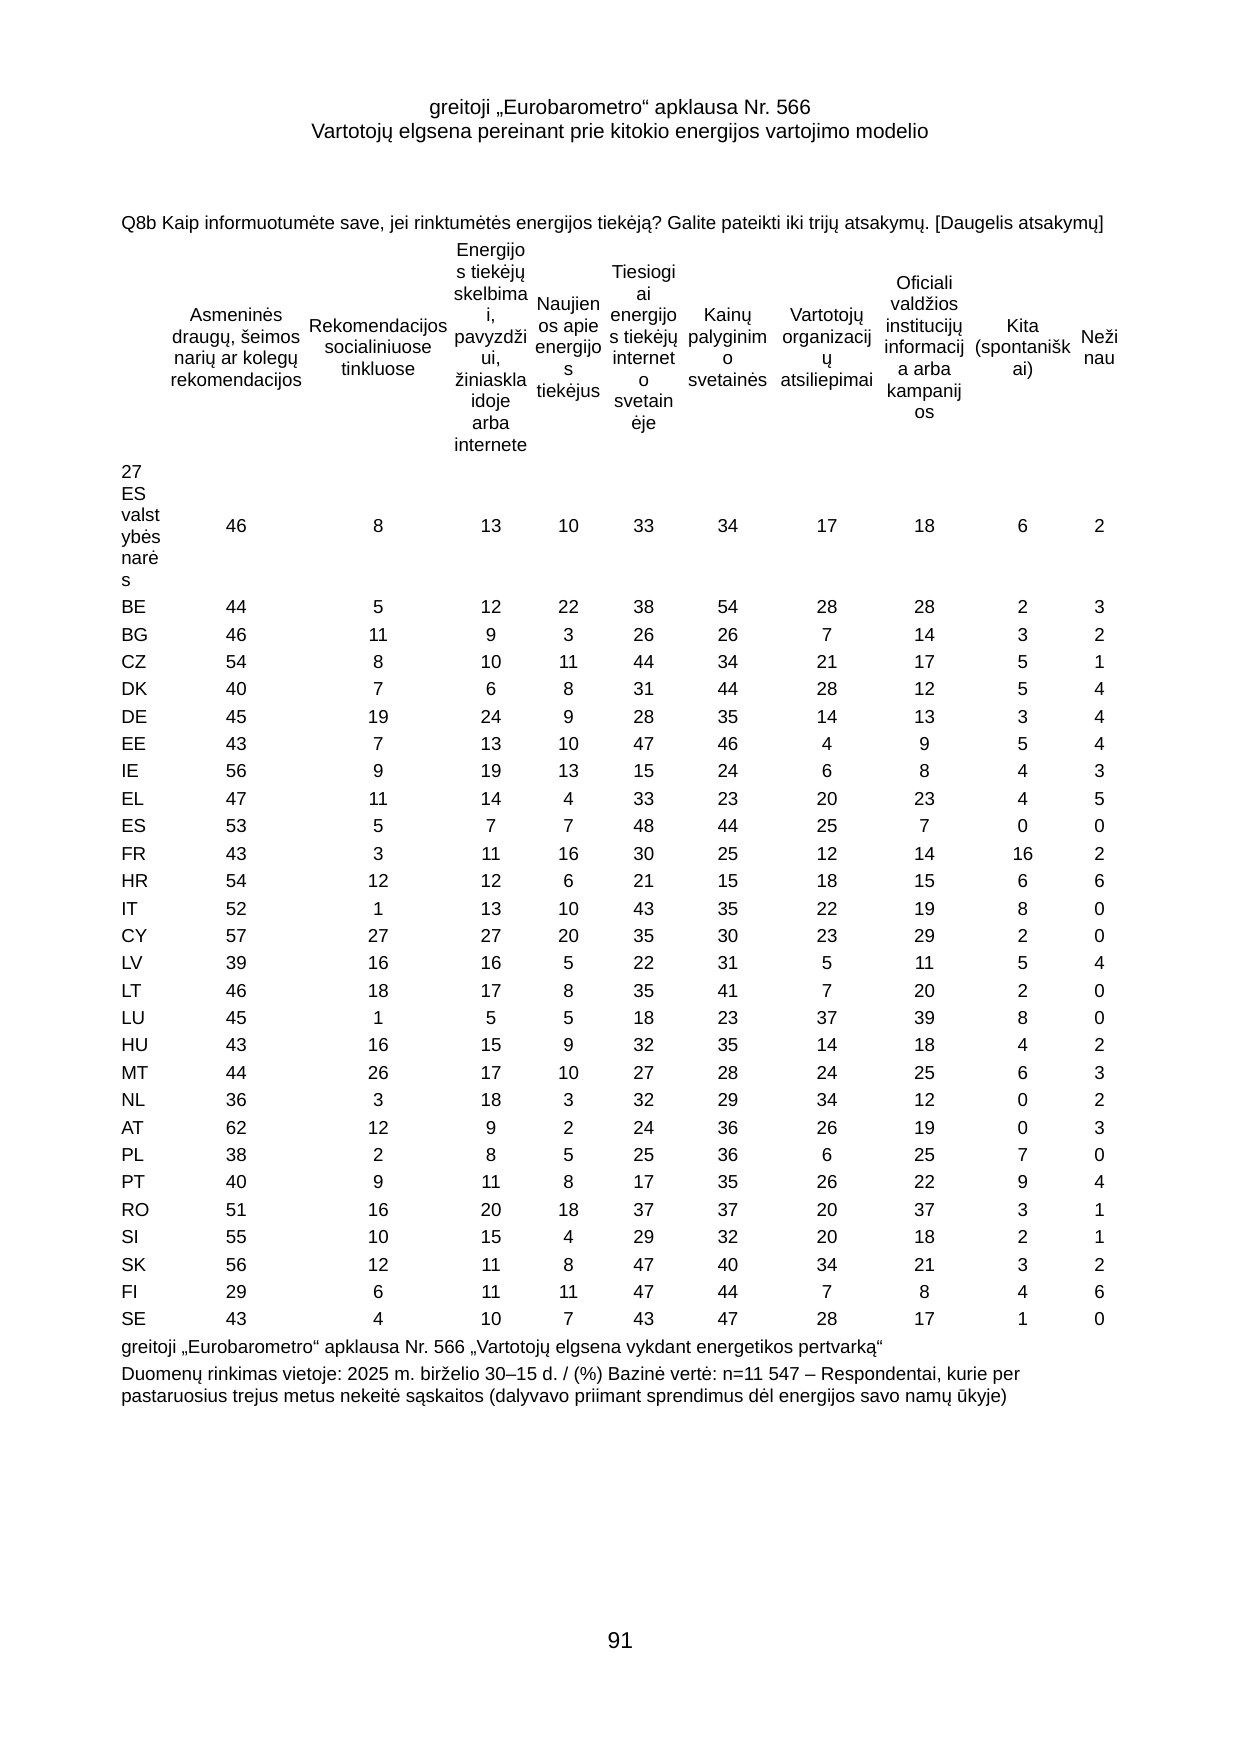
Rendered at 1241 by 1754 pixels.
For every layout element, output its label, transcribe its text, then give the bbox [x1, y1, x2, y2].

table_cell 2 [1076, 1031, 1122, 1059]
table_cell Kita (spontaniškai) [969, 236, 1076, 458]
table_cell 5 [531, 1141, 606, 1168]
table_cell 2 [531, 1114, 606, 1141]
table_cell 11 [451, 1168, 531, 1196]
table_cell 46 [681, 730, 774, 757]
table_cell 16 [451, 949, 531, 977]
table_cell 37 [880, 1196, 969, 1223]
table_cell MT [118, 1059, 167, 1086]
table_cell 2 [969, 922, 1076, 949]
table_cell 8 [880, 758, 969, 785]
table_cell 6 [969, 867, 1076, 894]
table_cell 29 [681, 1086, 774, 1113]
table_cell 24 [681, 758, 774, 785]
table_cell 1 [305, 894, 451, 922]
table_cell Asmeninės draugų, šeimos narių ar kolegų rekomendacijos [167, 236, 305, 458]
table_cell 9 [305, 1168, 451, 1196]
table_cell LT [118, 977, 167, 1004]
table_cell 14 [880, 840, 969, 867]
table_cell 21 [606, 867, 681, 894]
table_cell 36 [167, 1086, 305, 1113]
table_cell 44 [681, 812, 774, 839]
table_cell 23 [880, 785, 969, 812]
table_cell 10 [451, 1305, 531, 1333]
table_cell 45 [167, 703, 305, 730]
table_cell 54 [681, 593, 774, 620]
table_cell IT [118, 894, 167, 922]
table_cell 11 [531, 1278, 606, 1305]
table_cell 10 [531, 458, 606, 593]
table_cell 47 [681, 1305, 774, 1333]
table_cell 36 [681, 1141, 774, 1168]
table_cell 3 [1076, 1059, 1122, 1086]
table_cell 5 [1076, 785, 1122, 812]
table_cell 3 [305, 1086, 451, 1113]
table_cell 28 [774, 593, 880, 620]
table_cell Energijos tiekėjų skelbimai, pavyzdžiui, žiniasklaidoje arba internete [451, 236, 531, 458]
table_cell 8 [969, 894, 1076, 922]
table_cell 27 [606, 1059, 681, 1086]
table_cell 17 [774, 458, 880, 593]
table_cell 22 [880, 1168, 969, 1196]
table_cell 34 [681, 648, 774, 675]
table_cell 26 [774, 1168, 880, 1196]
table_cell 9 [880, 730, 969, 757]
table_cell 33 [606, 458, 681, 593]
table_cell 0 [1076, 977, 1122, 1004]
table_cell 53 [167, 812, 305, 839]
table_cell 18 [531, 1196, 606, 1223]
table_cell 35 [681, 894, 774, 922]
table_cell 4 [969, 785, 1076, 812]
table_cell 41 [681, 977, 774, 1004]
table_cell 14 [451, 785, 531, 812]
table_cell 8 [531, 675, 606, 703]
table_cell 8 [451, 1141, 531, 1168]
table_cell 0 [1076, 922, 1122, 949]
table_cell 22 [531, 593, 606, 620]
table_cell 11 [451, 1278, 531, 1305]
table_cell 7 [969, 1141, 1076, 1168]
table_cell 1 [1076, 1223, 1122, 1251]
table_cell 29 [606, 1223, 681, 1251]
table_cell 16 [305, 1031, 451, 1059]
table_cell 18 [880, 458, 969, 593]
table_cell 2 [969, 977, 1076, 1004]
table_cell 5 [969, 648, 1076, 675]
table_cell 3 [305, 840, 451, 867]
table_cell 3 [1076, 1114, 1122, 1141]
table_cell 0 [1076, 812, 1122, 839]
table_cell 0 [1076, 894, 1122, 922]
table_cell 25 [880, 1059, 969, 1086]
table_cell 20 [880, 977, 969, 1004]
table_cell 39 [880, 1004, 969, 1031]
table_cell BG [118, 620, 167, 648]
table_cell 5 [969, 730, 1076, 757]
table_cell 7 [451, 812, 531, 839]
table_cell 2 [305, 1141, 451, 1168]
table_cell 8 [531, 1251, 606, 1278]
table_cell 1 [1076, 648, 1122, 675]
table_cell HU [118, 1031, 167, 1059]
table_cell 30 [606, 840, 681, 867]
table_cell 4 [1076, 730, 1122, 757]
table_cell Oficiali valdžios institucijų informacija arba kampanijos [880, 236, 969, 458]
table_cell 11 [880, 949, 969, 977]
table_cell 20 [531, 922, 606, 949]
table_cell 22 [774, 894, 880, 922]
table_cell 8 [531, 977, 606, 1004]
table_cell 44 [681, 1278, 774, 1305]
table_cell 40 [681, 1251, 774, 1278]
table_cell 14 [774, 703, 880, 730]
table_cell 13 [451, 730, 531, 757]
table_cell 2 [969, 1223, 1076, 1251]
table_cell 40 [167, 675, 305, 703]
table_cell SK [118, 1251, 167, 1278]
table_cell 35 [606, 977, 681, 1004]
table_cell 0 [969, 812, 1076, 839]
table_cell IE [118, 758, 167, 785]
table_cell LU [118, 1004, 167, 1031]
table_cell 44 [681, 675, 774, 703]
table_cell 30 [681, 922, 774, 949]
table_cell 32 [681, 1223, 774, 1251]
table_cell 4 [774, 730, 880, 757]
table_cell 19 [880, 1114, 969, 1141]
table_cell Duomenų rinkimas vietoje: 2025 m. birželio 30–15 d. / (%) Bazinė vertė: n=11 547 – Respondentai, kurie per pastaruosius trejus metus nekeitė sąskaitos (dalyvavo priimant sprendimus dėl energijos savo namų ūkyje) [118, 1360, 1122, 1409]
table_cell 4 [305, 1305, 451, 1333]
table_cell 20 [774, 1196, 880, 1223]
table_cell 3 [531, 1086, 606, 1113]
table_cell FR [118, 840, 167, 867]
table_cell 46 [167, 620, 305, 648]
table_cell AT [118, 1114, 167, 1141]
table_cell LV [118, 949, 167, 977]
table_cell 22 [606, 949, 681, 977]
table_cell 34 [681, 458, 774, 593]
table_cell ES [118, 812, 167, 839]
table_cell 4 [531, 785, 606, 812]
table_cell 18 [774, 867, 880, 894]
table_cell 3 [531, 620, 606, 648]
table_cell 28 [681, 1059, 774, 1086]
table_cell 45 [167, 1004, 305, 1031]
table_cell 1 [305, 1004, 451, 1031]
table_cell 2 [1076, 1086, 1122, 1113]
table_cell 5 [774, 949, 880, 977]
table_cell 23 [681, 785, 774, 812]
table_cell 35 [681, 1031, 774, 1059]
table_cell 13 [451, 894, 531, 922]
table_cell 51 [167, 1196, 305, 1223]
table_cell 6 [969, 458, 1076, 593]
table_cell 5 [531, 1004, 606, 1031]
table_cell 8 [305, 458, 451, 593]
table_cell 32 [606, 1086, 681, 1113]
table_cell 21 [774, 648, 880, 675]
table_cell FI [118, 1278, 167, 1305]
table_cell 31 [606, 675, 681, 703]
table_cell 17 [880, 1305, 969, 1333]
table_cell 6 [531, 867, 606, 894]
table_cell 28 [774, 675, 880, 703]
table_cell 16 [305, 1196, 451, 1223]
table_cell 29 [880, 922, 969, 949]
table_cell 33 [606, 785, 681, 812]
table_cell 10 [531, 894, 606, 922]
table_cell 4 [1076, 675, 1122, 703]
table_cell 43 [606, 1305, 681, 1333]
table_cell 18 [880, 1031, 969, 1059]
table_cell 43 [167, 1305, 305, 1333]
table_cell 10 [305, 1223, 451, 1251]
table_cell 18 [451, 1086, 531, 1113]
table_cell 27 [451, 922, 531, 949]
table_cell 13 [451, 458, 531, 593]
table_cell 35 [681, 1168, 774, 1196]
table_cell 6 [1076, 867, 1122, 894]
table_cell 54 [167, 648, 305, 675]
table_cell 17 [880, 648, 969, 675]
table_cell 17 [451, 977, 531, 1004]
table_cell 2 [969, 593, 1076, 620]
table_cell 31 [681, 949, 774, 977]
table_cell 37 [606, 1196, 681, 1223]
table_cell 9 [969, 1168, 1076, 1196]
table_cell 6 [451, 675, 531, 703]
table_cell 43 [167, 730, 305, 757]
table_cell 8 [969, 1004, 1076, 1031]
table_cell 5 [531, 949, 606, 977]
table_cell 9 [531, 1031, 606, 1059]
table_cell 0 [969, 1114, 1076, 1141]
table_cell EL [118, 785, 167, 812]
table_cell 28 [774, 1305, 880, 1333]
table_cell 26 [305, 1059, 451, 1086]
table_cell 1 [1076, 1196, 1122, 1223]
table_cell 7 [531, 1305, 606, 1333]
table_cell 14 [774, 1031, 880, 1059]
table_cell 27 [305, 922, 451, 949]
table_cell 40 [167, 1168, 305, 1196]
table_cell 20 [774, 785, 880, 812]
table_cell 9 [451, 1114, 531, 1141]
table_cell 34 [774, 1251, 880, 1278]
table_cell 5 [451, 1004, 531, 1031]
table_cell 20 [774, 1223, 880, 1251]
table_cell 32 [606, 1031, 681, 1059]
table_cell 4 [1076, 949, 1122, 977]
table_cell 9 [451, 620, 531, 648]
table_cell 28 [606, 703, 681, 730]
table_cell 6 [305, 1278, 451, 1305]
table_cell NL [118, 1086, 167, 1113]
table_cell 25 [681, 840, 774, 867]
table_cell 5 [969, 949, 1076, 977]
table_cell 44 [167, 593, 305, 620]
table_cell 6 [774, 758, 880, 785]
table_cell 10 [531, 730, 606, 757]
table_cell greitoji „Eurobarometro“ apklausa Nr. 566 „Vartotojų elgsena vykdant energetikos pertvarką“ [118, 1333, 1122, 1360]
table_cell 34 [774, 1086, 880, 1113]
table_cell 19 [880, 894, 969, 922]
table_cell 44 [606, 648, 681, 675]
table_cell 1 [969, 1305, 1076, 1333]
table_cell 10 [531, 1059, 606, 1086]
table_cell 13 [880, 703, 969, 730]
table_cell 35 [606, 922, 681, 949]
table_cell 18 [880, 1223, 969, 1251]
table_cell Nežinau [1076, 236, 1122, 458]
table_cell 12 [305, 1114, 451, 1141]
table_cell 57 [167, 922, 305, 949]
table_cell 16 [531, 840, 606, 867]
table_cell 4 [969, 1031, 1076, 1059]
table_cell 47 [606, 1251, 681, 1278]
table_cell 8 [305, 648, 451, 675]
table_cell 7 [531, 812, 606, 839]
table_cell 8 [880, 1278, 969, 1305]
table_cell 7 [774, 977, 880, 1004]
table_cell 12 [305, 867, 451, 894]
table_cell 4 [531, 1223, 606, 1251]
table_cell 13 [531, 758, 606, 785]
table_cell 6 [774, 1141, 880, 1168]
table_cell 19 [305, 703, 451, 730]
table_cell 24 [774, 1059, 880, 1086]
table_cell 3 [969, 620, 1076, 648]
table_cell HR [118, 867, 167, 894]
table_cell 7 [305, 675, 451, 703]
table_cell 4 [1076, 1168, 1122, 1196]
table_cell SE [118, 1305, 167, 1333]
table_cell 43 [167, 840, 305, 867]
table_cell 11 [451, 1251, 531, 1278]
table_cell 36 [681, 1114, 774, 1141]
table_cell 47 [167, 785, 305, 812]
table_cell 9 [305, 758, 451, 785]
table_cell PT [118, 1168, 167, 1196]
table_cell 6 [969, 1059, 1076, 1086]
table_cell 29 [167, 1278, 305, 1305]
table_cell 37 [681, 1196, 774, 1223]
table_cell 6 [1076, 1278, 1122, 1305]
table_cell 15 [606, 758, 681, 785]
table_cell 24 [451, 703, 531, 730]
table_cell 37 [774, 1004, 880, 1031]
table_cell 52 [167, 894, 305, 922]
table_cell 7 [774, 620, 880, 648]
table_cell CZ [118, 648, 167, 675]
table_cell 15 [880, 867, 969, 894]
table_cell 3 [969, 703, 1076, 730]
table_cell 2 [1076, 1251, 1122, 1278]
table_cell 0 [1076, 1004, 1122, 1031]
table_cell 12 [880, 675, 969, 703]
table_cell 62 [167, 1114, 305, 1141]
table_cell 35 [681, 703, 774, 730]
table_cell 25 [606, 1141, 681, 1168]
table_cell 12 [451, 867, 531, 894]
table_cell 2 [1076, 458, 1122, 593]
table_cell 47 [606, 730, 681, 757]
table_cell 38 [167, 1141, 305, 1168]
table_cell 11 [305, 620, 451, 648]
table_cell 3 [969, 1196, 1076, 1223]
table_cell 3 [1076, 758, 1122, 785]
table_cell 15 [451, 1223, 531, 1251]
table_cell 3 [969, 1251, 1076, 1278]
table_cell 2 [1076, 840, 1122, 867]
table_cell DK [118, 675, 167, 703]
table_cell 8 [531, 1168, 606, 1196]
table_cell 15 [451, 1031, 531, 1059]
table_cell 4 [969, 1278, 1076, 1305]
table_cell SI [118, 1223, 167, 1251]
table_cell 46 [167, 458, 305, 593]
table_cell 20 [451, 1196, 531, 1223]
table_cell 7 [880, 812, 969, 839]
table_cell 43 [606, 894, 681, 922]
table_cell 17 [451, 1059, 531, 1086]
table_cell 46 [167, 977, 305, 1004]
table_cell 38 [606, 593, 681, 620]
table_cell 5 [305, 593, 451, 620]
table_cell 26 [774, 1114, 880, 1141]
table_cell 4 [1076, 703, 1122, 730]
table_cell 19 [451, 758, 531, 785]
table_cell 18 [606, 1004, 681, 1031]
table_cell 5 [969, 675, 1076, 703]
table_cell 44 [167, 1059, 305, 1086]
table_cell 48 [606, 812, 681, 839]
table_cell 54 [167, 867, 305, 894]
table_cell CY [118, 922, 167, 949]
table_cell 43 [167, 1031, 305, 1059]
table_cell 0 [1076, 1141, 1122, 1168]
table_cell 9 [531, 703, 606, 730]
table_cell 15 [681, 867, 774, 894]
table_cell 16 [969, 840, 1076, 867]
table_cell 56 [167, 758, 305, 785]
table_cell RO [118, 1196, 167, 1223]
table_cell 47 [606, 1278, 681, 1305]
table_cell DE [118, 703, 167, 730]
table_cell 21 [880, 1251, 969, 1278]
table_cell 7 [305, 730, 451, 757]
table_cell 11 [451, 840, 531, 867]
table_cell Rekomendacijos socialiniuose tinkluose [305, 236, 451, 458]
table_cell 11 [531, 648, 606, 675]
table_cell 7 [774, 1278, 880, 1305]
table_cell 39 [167, 949, 305, 977]
table_cell 0 [1076, 1305, 1122, 1333]
table_cell 2 [1076, 620, 1122, 648]
table_cell 27 ES valstybės narės [118, 458, 167, 593]
table_cell 23 [681, 1004, 774, 1031]
table_cell 28 [880, 593, 969, 620]
table_cell 25 [774, 812, 880, 839]
table_cell 26 [681, 620, 774, 648]
table_cell 4 [969, 758, 1076, 785]
table_cell 0 [969, 1086, 1076, 1113]
table_header Q8b Kaip informuotumėte save, jei rinktumėtės energijos tiekėją? Galite pateikti iki trijų atsakymų. [Daugelis atsakymų] [118, 209, 1122, 236]
table_cell 12 [451, 593, 531, 620]
table_cell Naujienos apie energijos tiekėjus [531, 236, 606, 458]
table_cell EE [118, 730, 167, 757]
table_cell PL [118, 1141, 167, 1168]
table_cell 24 [606, 1114, 681, 1141]
table_cell Kainų palyginimo svetainės [681, 236, 774, 458]
table_cell 18 [305, 977, 451, 1004]
table_cell 14 [880, 620, 969, 648]
table_cell 5 [305, 812, 451, 839]
table_cell 17 [606, 1168, 681, 1196]
table_cell 12 [880, 1086, 969, 1113]
table_cell Tiesiogiai energijos tiekėjų interneto svetainėje [606, 236, 681, 458]
table_cell 3 [1076, 593, 1122, 620]
table_cell 56 [167, 1251, 305, 1278]
table_cell 55 [167, 1223, 305, 1251]
table_cell 26 [606, 620, 681, 648]
table_cell 25 [880, 1141, 969, 1168]
table_cell BE [118, 593, 167, 620]
table_cell 23 [774, 922, 880, 949]
table_cell 11 [305, 785, 451, 812]
table_cell 10 [451, 648, 531, 675]
table_cell [118, 236, 167, 458]
table_cell Vartotojų organizacijų atsiliepimai [774, 236, 880, 458]
table_cell 16 [305, 949, 451, 977]
table_cell 12 [774, 840, 880, 867]
table_cell 12 [305, 1251, 451, 1278]
